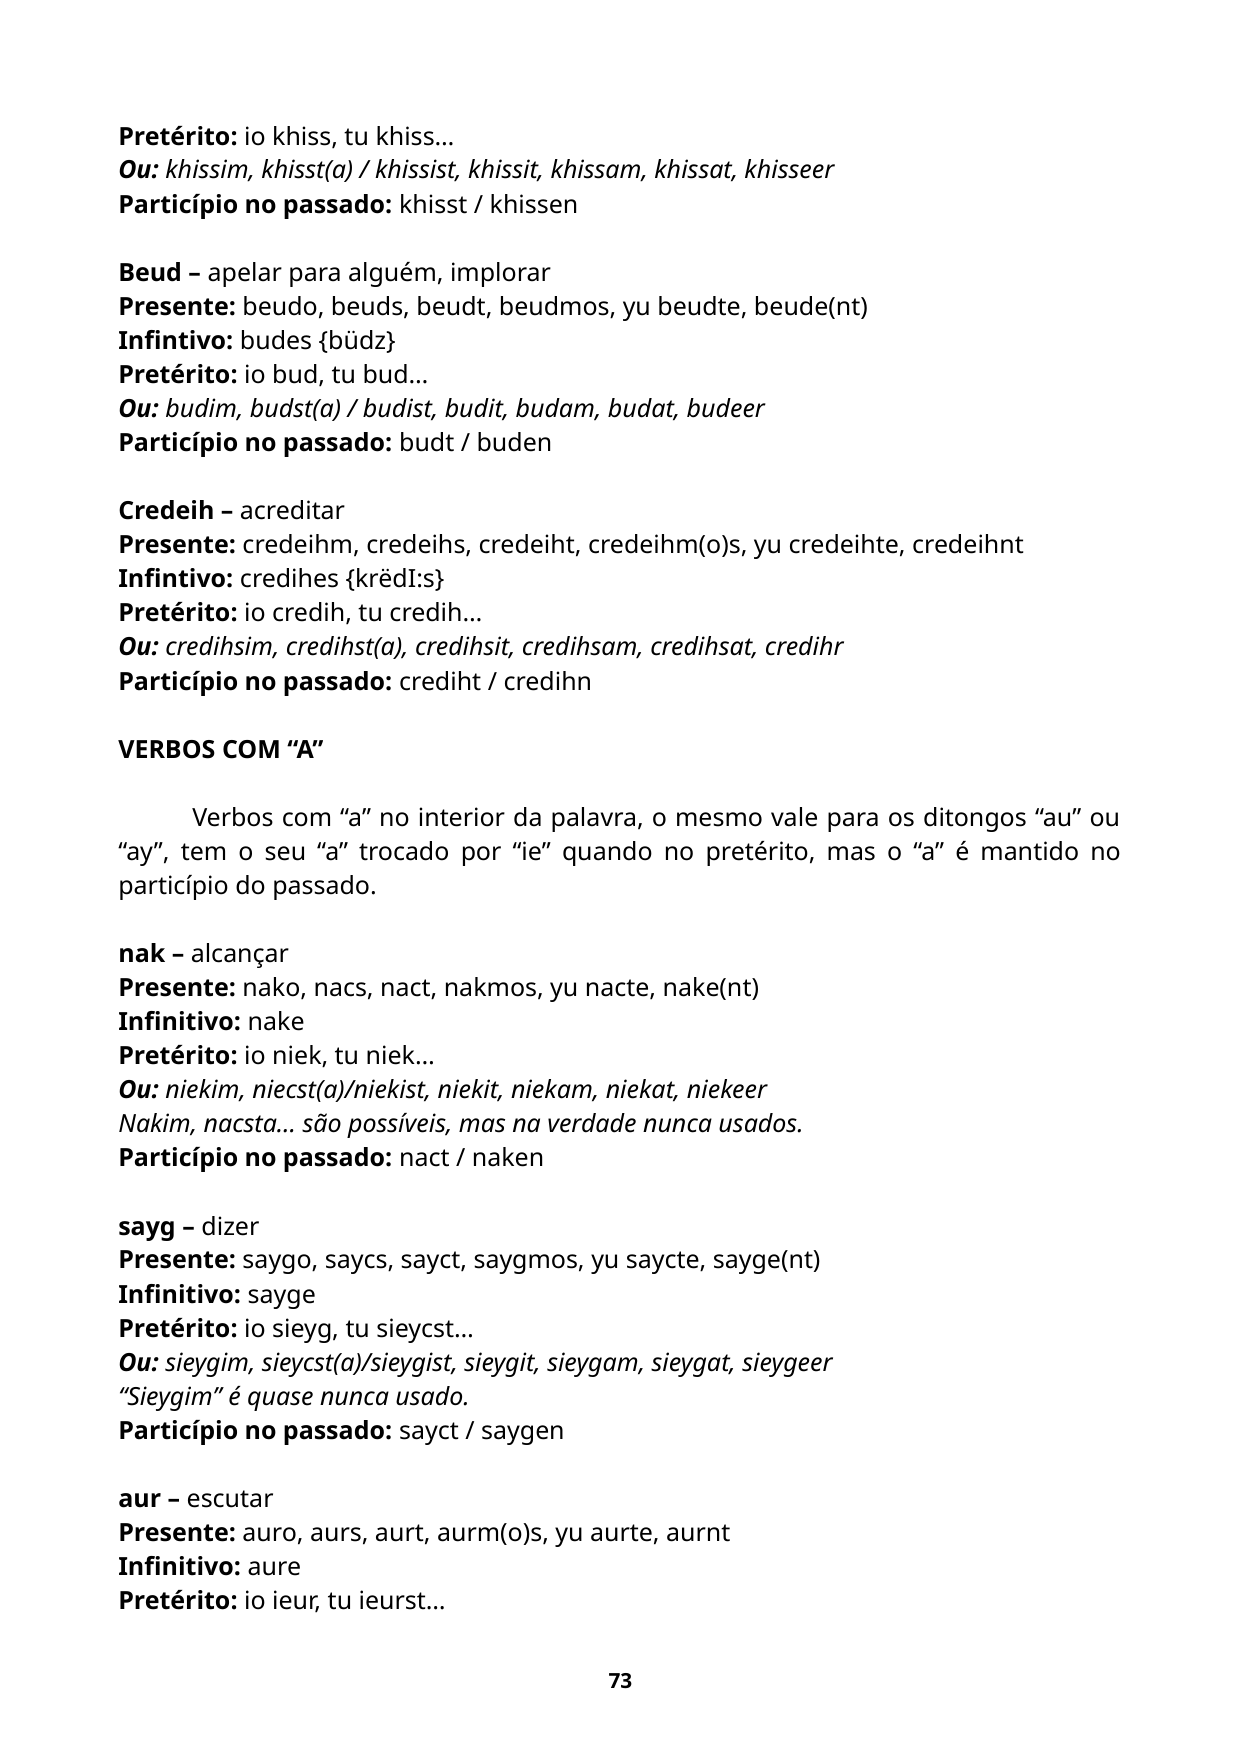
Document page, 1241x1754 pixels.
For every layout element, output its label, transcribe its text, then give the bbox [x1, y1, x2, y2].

text Pretérito: io sieyg, tu sieycst… [118, 1310, 1122, 1344]
text Pretérito: io bud, tu bud… [118, 357, 1122, 391]
text Ou: niekim, niecst(a)/niekist, niekit, niekam, niekat, niekeer [118, 1072, 1122, 1106]
text Ou: khissim, khisst(a) / khissist, khissit, khissam, khissat, khisseer [118, 152, 1122, 186]
text Particípio no passado: khisst / khissen [118, 186, 1122, 220]
text Particípio no passado: budt / buden [118, 425, 1122, 459]
text Verbos com “a” no interior da palavra, o mesmo vale para os ditongos “au” ou “ay”, tem o seu “a” trocado por “ie” quando no pretérito, mas o “a” é mantido no particípio do passado. [118, 799, 1122, 902]
text Infintivo: credihes {krëdI:s} [118, 561, 1122, 595]
text Pretérito: io niek, tu niek… [118, 1038, 1122, 1072]
text Presente: credeihm, credeihs, credeiht, credeihm(o)s, yu credeihte, credeihnt [118, 527, 1122, 561]
text Infinitivo: nake [118, 1004, 1122, 1038]
text Ou: credihsim, credihst(a), credihsit, credihsam, credihsat, credihr [118, 629, 1122, 663]
subtitle VERBOS COM “A” [118, 731, 1122, 765]
text Presente: nako, nacs, nact, nakmos, yu nacte, nake(nt) [118, 970, 1122, 1004]
text Ou: budim, budst(a) / budist, budit, budam, budat, budeer [118, 391, 1122, 425]
text Particípio no passado: nact / naken [118, 1140, 1122, 1174]
text Pretérito: io ieur, tu ieurst… [118, 1583, 1122, 1617]
text aur – escutar [118, 1481, 1122, 1515]
text Particípio no passado: sayct / saygen [118, 1412, 1122, 1447]
text Nakim, nacsta… são possíveis, mas na verdade nunca usados. [118, 1106, 1122, 1140]
text Presente: saygo, saycs, sayct, saygmos, yu saycte, sayge(nt) [118, 1242, 1122, 1276]
text Infintivo: budes {büdz} [118, 322, 1122, 357]
text “Sieygim” é quase nunca usado. [118, 1378, 1122, 1412]
text Pretérito: io credih, tu credih… [118, 595, 1122, 629]
text Credeih – acreditar [118, 493, 1122, 527]
text sayg – dizer [118, 1208, 1122, 1242]
text Particípio no passado: crediht / credihn [118, 663, 1122, 697]
text Infinitivo: sayge [118, 1276, 1122, 1310]
text Presente: beudo, beuds, beudt, beudmos, yu beudte, beude(nt) [118, 288, 1122, 322]
text Infinitivo: aure [118, 1549, 1122, 1583]
text Beud – apelar para alguém, implorar [118, 254, 1122, 288]
text Ou: sieygim, sieycst(a)/sieygist, sieygit, sieygam, sieygat, sieygeer [118, 1344, 1122, 1378]
text Presente: auro, aurs, aurt, aurm(o)s, yu aurte, aurnt [118, 1515, 1122, 1549]
text Pretérito: io khiss, tu khiss… [118, 118, 1122, 152]
text nak – alcançar [118, 936, 1122, 970]
